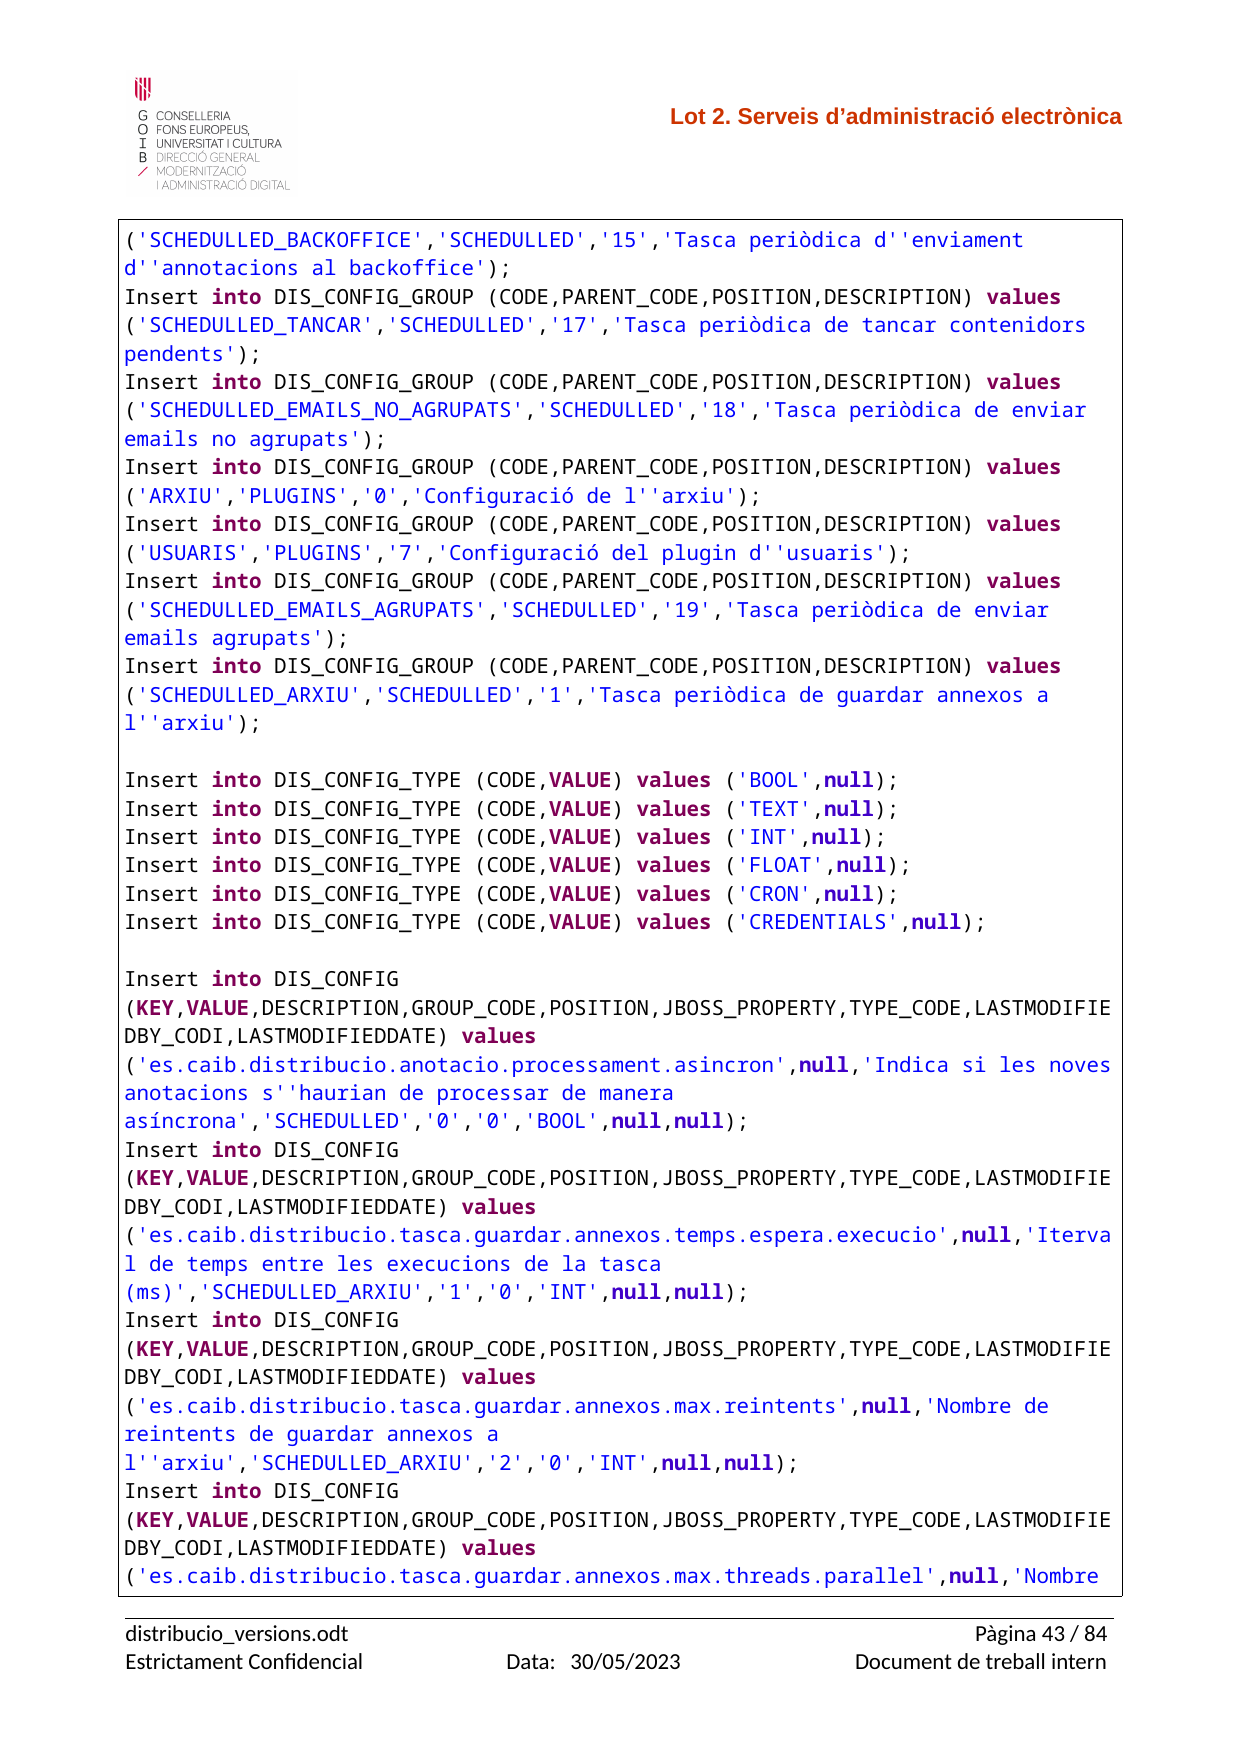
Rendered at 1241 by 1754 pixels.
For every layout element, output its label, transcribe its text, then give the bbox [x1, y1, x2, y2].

picture [126, 70, 299, 197]
table_header ('SCHEDULLED_BACKOFFICE','SCHEDULLED','15','Tasca periòdica d''enviament d''annotacions al backoffice'); Insert into DIS_CONFIG_GROUP (CODE,PARENT_CODE,POSITION,DESCRIPTION) values ('SCHEDULLED_TANCAR','SCHEDULLED','17','Tasca periòdica de tancar contenidors pendents'); Insert into DIS_CONFIG_GROUP (CODE,PARENT_CODE,POSITION,DESCRIPTION) values ('SCHEDULLED_EMAILS_NO_AGRUPATS','SCHEDULLED','18','Tasca periòdica de enviar emails no agrupats'); Insert into DIS_CONFIG_GROUP (CODE,PARENT_CODE,POSITION,DESCRIPTION) values ('ARXIU','PLUGINS','0','Configuració de l''arxiu'); Insert into DIS_CONFIG_GROUP (CODE,PARENT_CODE,POSITION,DESCRIPTION) values ('USUARIS','PLUGINS','7','Configuració del plugin d''usuaris'); Insert into DIS_CONFIG_GROUP (CODE,PARENT_CODE,POSITION,DESCRIPTION) values ('SCHEDULLED_EMAILS_AGRUPATS','SCHEDULLED','19','Tasca periòdica de enviar emails agrupats'); Insert into DIS_CONFIG_GROUP (CODE,PARENT_CODE,POSITION,DESCRIPTION) values ('SCHEDULLED_ARXIU','SCHEDULLED','1','Tasca periòdica de guardar annexos a l''arxiu'); Insert into DIS_CONFIG_TYPE (CODE,VALUE) values ('BOOL',null); Insert into DIS_CONFIG_TYPE (CODE,VALUE) values ('TEXT',null); Insert into DIS_CONFIG_TYPE (CODE,VALUE) values ('INT',null); Insert into DIS_CONFIG_TYPE (CODE,VALUE) values ('FLOAT',null); Insert into DIS_CONFIG_TYPE (CODE,VALUE) values ('CRON',null); Insert into DIS_CONFIG_TYPE (CODE,VALUE) values ('CREDENTIALS',null); Insert into DIS_CONFIG (KEY,VALUE,DESCRIPTION,GROUP_CODE,POSITION,JBOSS_PROPERTY,TYPE_CODE,LASTMODIFIEDBY_CODI,LASTMODIFIEDDATE) values ('es.caib.distribucio.anotacio.processament.asincron',null,'Indica si les noves anotacions s''haurian de processar de manera asíncrona','SCHEDULLED','0','0','BOOL',null,null); Insert into DIS_CONFIG (KEY,VALUE,DESCRIPTION,GROUP_CODE,POSITION,JBOSS_PROPERTY,TYPE_CODE,LASTMODIFIEDBY_CODI,LASTMODIFIEDDATE) values ('es.caib.distribucio.tasca.guardar.annexos.temps.espera.execucio',null,'Iterval de temps entre les execucions de la tasca (ms)','SCHEDULLED_ARXIU','1','0','INT',null,null); Insert into DIS_CONFIG (KEY,VALUE,DESCRIPTION,GROUP_CODE,POSITION,JBOSS_PROPERTY,TYPE_CODE,LASTMODIFIEDBY_CODI,LASTMODIFIEDDATE) values ('es.caib.distribucio.tasca.guardar.annexos.max.reintents',null,'Nombre de reintents de guardar annexos a l''arxiu','SCHEDULLED_ARXIU','2','0','INT',null,null); Insert into DIS_CONFIG (KEY,VALUE,DESCRIPTION,GROUP_CODE,POSITION,JBOSS_PROPERTY,TYPE_CODE,LASTMODIFIEDBY_CODI,LASTMODIFIEDDATE) values ('es.caib.distribucio.tasca.guardar.annexos.max.threads.parallel',null,'Nombre [119, 220, 1122, 1596]
